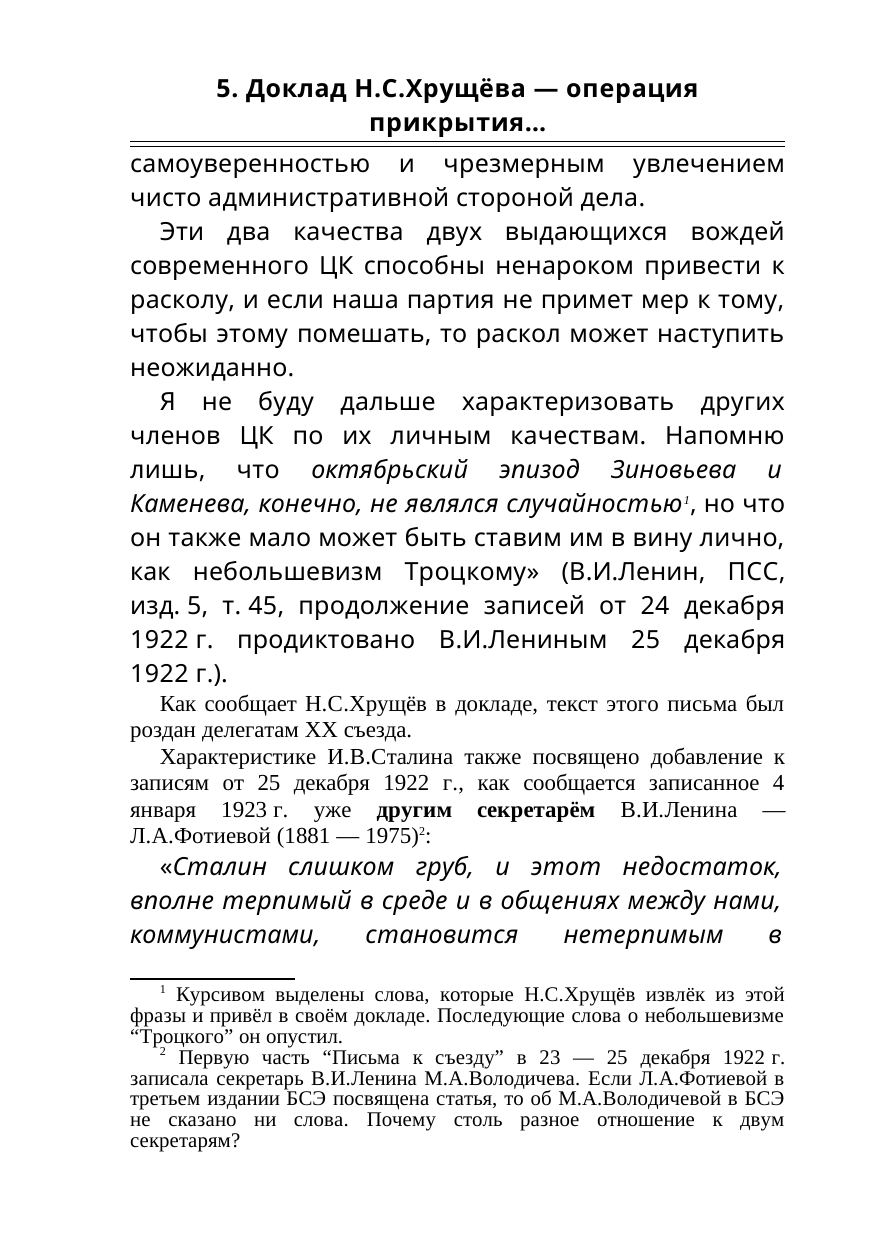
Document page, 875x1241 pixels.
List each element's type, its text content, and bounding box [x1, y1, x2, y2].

text самоуверенностью и чрезмерным увлечением чисто ад­министративной стороной дела. [130, 147, 785, 214]
text Я не буду дальше характеризовать других членов ЦК по их личным качествам. Напомню лишь, что октябрьский эпизод Зиновьева и Каменева, конечно, не являлся случайностью, но что он также мало может быть ставим им в вину лично, как небольшевизм Троц­кому» (В.И.Ленин, ПСС, изд. 5, т. 45, про­должение записей от 24 декабря 1922 г. продиктовано В.И.Ле­ниным 25 декабря 1922 г.). [130, 384, 785, 689]
text Курсивом выделены слова, которые Н.С.Хрущёв извлёк из этой фразы и привёл в своём докладе. Последующие слова о небольшевизме “Троцкого” он опустил. [130, 985, 785, 1047]
text «Сталин слишком груб, и этот недостаток, вполне терпимый в среде и в общениях между нами, комму­нистами, становится нетерпимым в [130, 849, 785, 951]
text Как сообщает Н.С.Хрущёв в докладе, текст этого письма был роздан делегатам ХХ съезда. [130, 689, 785, 743]
text Первую часть “Письма к съезду” в 23 — 25 декабря 1922 г. записала секретарь В.И.Ленина М.А.Володичева. Если Л.А.Фотиевой в третьем издании БСЭ посвящена статья, то об М.А.Володичевой в БСЭ не сказано ни слова. Почему столь разное отношение к двум секретарям? [130, 1047, 785, 1152]
text Характеристике И.В.Сталина также посвящено добавление к записям от 25 декабря 1922 г., как сообщается записанное 4 января 1923 г. уже другим секретарём В.И.Ленина — Л.А.Фотиевой (1881 — 1975): [130, 743, 785, 849]
text Эти два качества двух выдающихся вождей совре­менного ЦК способны ненароком привести к расколу, и если наша партия не примет мер к тому, чтобы этому помешать, то раскол может наступить неожи­данно. [130, 214, 785, 384]
